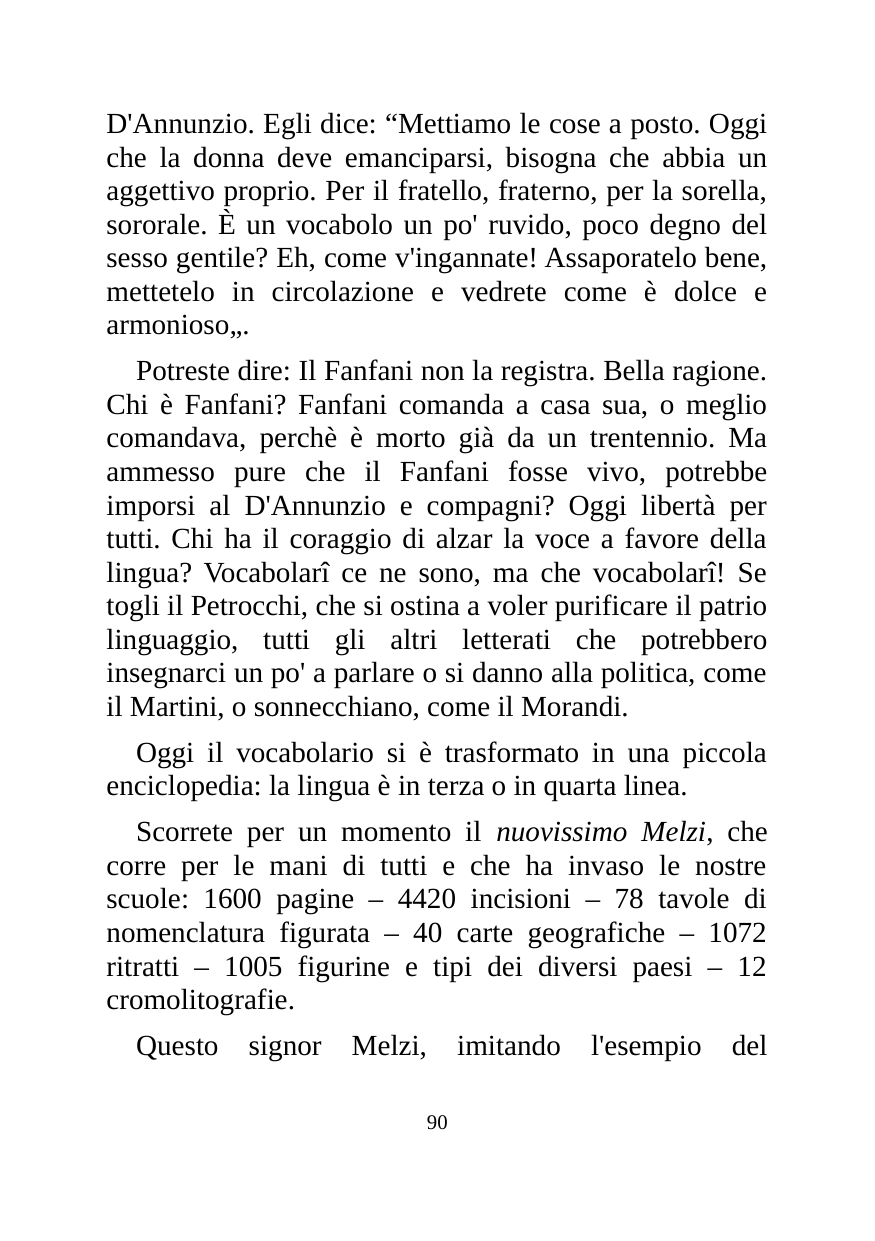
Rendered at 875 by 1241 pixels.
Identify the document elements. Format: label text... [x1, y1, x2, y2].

text Questo signor Melzi, imitando l'esempio del [106, 1028, 768, 1062]
text Oggi il vocabolario si è trasformato in una piccola enciclopedia: la lingua è in terza o in quarta linea. [106, 735, 768, 802]
text Scorrete per un momento il nuovissimo Melzi, che corre per le mani di tutti e che ha invaso le nostre scuole: 1600 pagine – 4420 incisioni – 78 tavole di nomenclatura figurata – 40 carte geografiche – 1072 ritratti – 1005 figurine e tipi dei diversi paesi – 12 cromolitografie. [106, 814, 768, 1016]
text D'Annunzio. Egli dice: “Mettiamo le cose a posto. Oggi che la donna deve emanciparsi, bisogna che abbia un aggettivo proprio. Per il fratello, fraterno, per la sorella, sororale. È un vocabolo un po' ruvido, poco degno del sesso gentile? Eh, come v'ingannate! Assaporatelo bene, mettetelo in circolazione e vedrete come è dolce e armonioso„. [106, 106, 768, 341]
text Potreste dire: Il Fanfani non la registra. Bella ragione. Chi è Fanfani? Fanfani comanda a casa sua, o meglio comandava, perchè è morto già da un trentennio. Ma ammesso pure che il Fanfani fosse vivo, potrebbe imporsi al D'Annunzio e compagni? Oggi libertà per tutti. Chi ha il coraggio di alzar la voce a favore della lingua? Vocabolarî ce ne sono, ma che vocabolarî! Se togli il Petrocchi, che si ostina a voler purificare il patrio linguaggio, tutti gli altri letterati che potrebbero insegnarci un po' a parlare o si danno alla politica, come il Martini, o sonnecchiano, come il Morandi. [106, 353, 768, 722]
